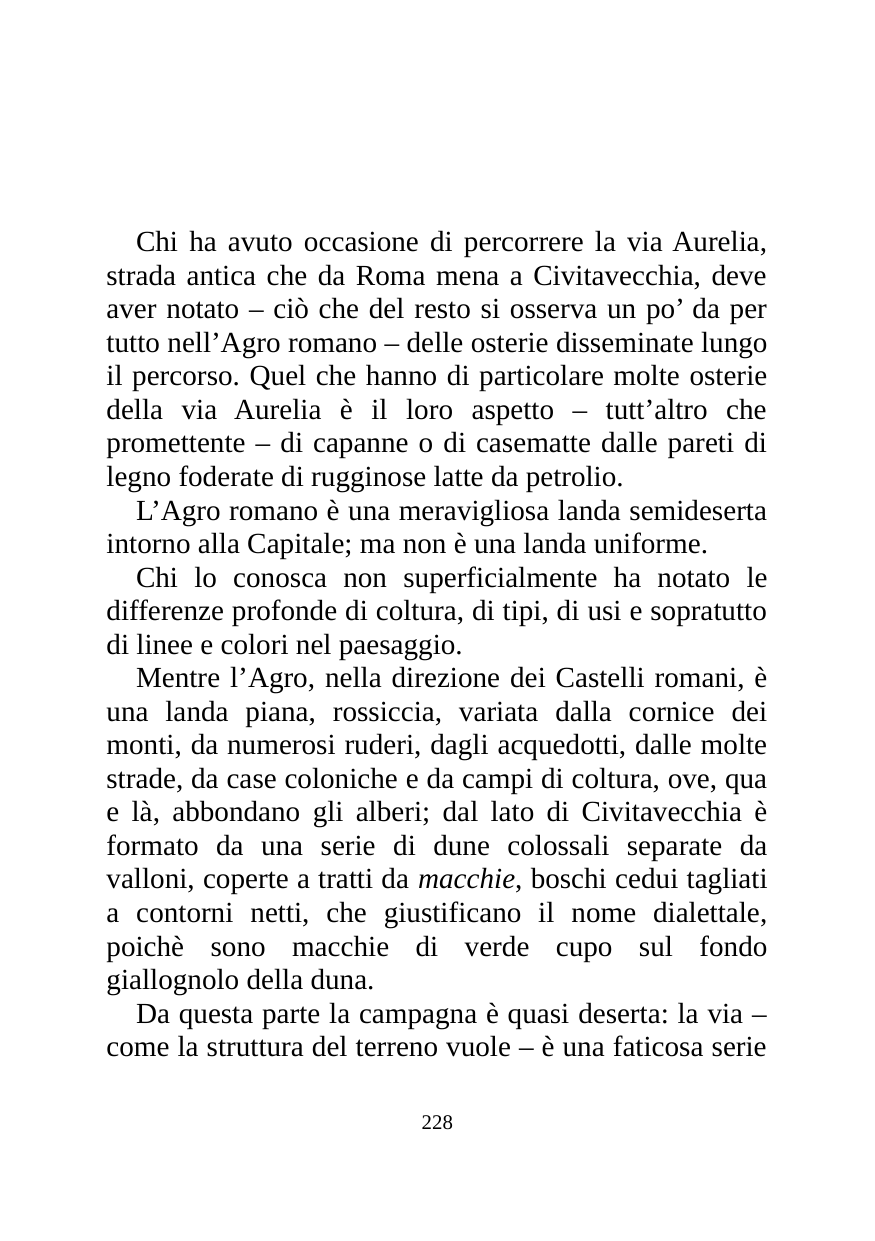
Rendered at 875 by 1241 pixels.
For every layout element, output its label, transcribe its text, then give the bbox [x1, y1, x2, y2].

text Chi ha avuto occasione di percorrere la via Aurelia, strada antica che da Roma mena a Civitavecchia, deve aver notato – ciò che del resto si osserva un po’ da per tutto nell’Agro romano – delle osterie disseminate lungo il percorso. Quel che hanno di particolare molte osterie della via Aurelia è il loro aspetto – tutt’altro che promettente – di capanne o di casematte dalle pareti di legno foderate di rugginose latte da petrolio. [106, 224, 768, 493]
text Da questa parte la campagna è quasi deserta: la via – come la struttura del terreno vuole – è una faticosa serie [106, 996, 768, 1063]
text Mentre l’Agro, nella direzione dei Castelli romani, è una landa piana, rossiccia, variata dalla cornice dei monti, da numerosi ruderi, dagli acquedotti, dalle molte strade, da case coloniche e da campi di coltura, ove, qua e là, abbondano gli alberi; dal lato di Civitavecchia è formato da una serie di dune colossali separate da valloni, coperte a tratti da macchie, boschi cedui tagliati a contorni netti, che giustificano il nome dialettale, poichè sono macchie di verde cupo sul fondo giallognolo della duna. [106, 660, 768, 996]
text L’Agro romano è una meravigliosa landa semideserta intorno alla Capitale; ma non è una landa uniforme. [106, 493, 768, 560]
text Chi lo conosca non superficialmente ha notato le differenze profonde di coltura, di tipi, di usi e sopratutto di linee e colori nel paesaggio. [106, 560, 768, 660]
